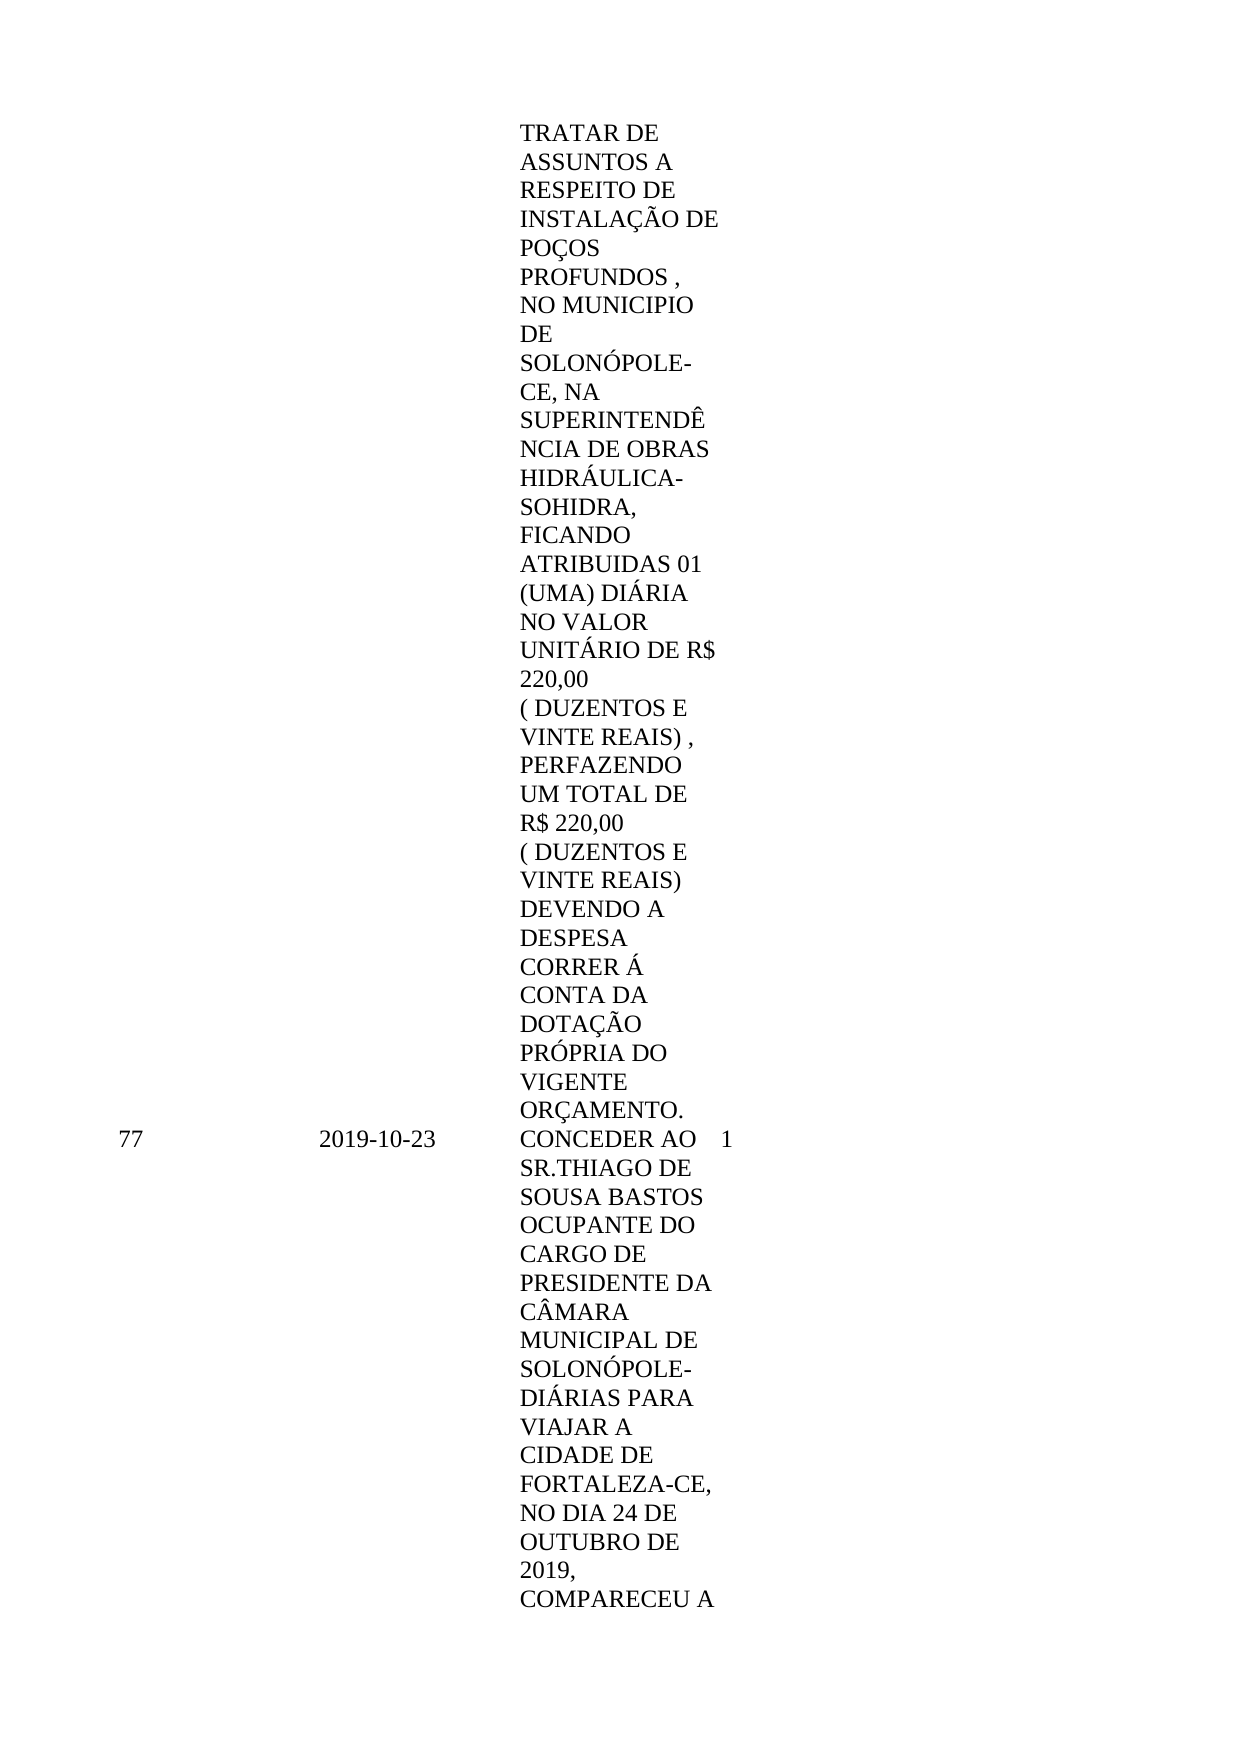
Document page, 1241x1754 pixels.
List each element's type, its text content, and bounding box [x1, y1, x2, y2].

table_cell 77 [118, 1124, 319, 1613]
table_cell [921, 1124, 1122, 1613]
table_cell CONCEDER AO SR.THIAGO DE SOUSA BASTOS OCUPANTE DO CARGO DE PRESIDENTE DA CÂMARA MUNICIPAL DE SOLONÓPOLE- DIÁRIAS PARA VIAJAR A CIDADE DE FORTALEZA-CE, NO DIA 24 DE OUTUBRO DE 2019, COMPARECEU A [520, 1124, 720, 1613]
table_cell [118, 118, 319, 1124]
table_cell [720, 118, 921, 1124]
table_cell 2019-10-23 [319, 1124, 519, 1613]
table_cell [921, 118, 1122, 1124]
table_cell TRATAR DE ASSUNTOS A RESPEITO DE INSTALAÇÃO DE POÇOS PROFUNDOS , NO MUNICIPIO DE SOLONÓPOLE-CE, NA SUPERINTENDÊNCIA DE OBRAS HIDRÁULICA- SOHIDRA, FICANDO ATRIBUIDAS 01 (UMA) DIÁRIA NO VALOR UNITÁRIO DE R$ 220,00 ( DUZENTOS E VINTE REAIS) , PERFAZENDO UM TOTAL DE R$ 220,00 ( DUZENTOS E VINTE REAIS) DEVENDO A DESPESA CORRER Á CONTA DA DOTAÇÃO PRÓPRIA DO VIGENTE ORÇAMENTO. [520, 118, 720, 1124]
table_cell [319, 118, 519, 1124]
table_cell 1 [720, 1124, 921, 1613]
